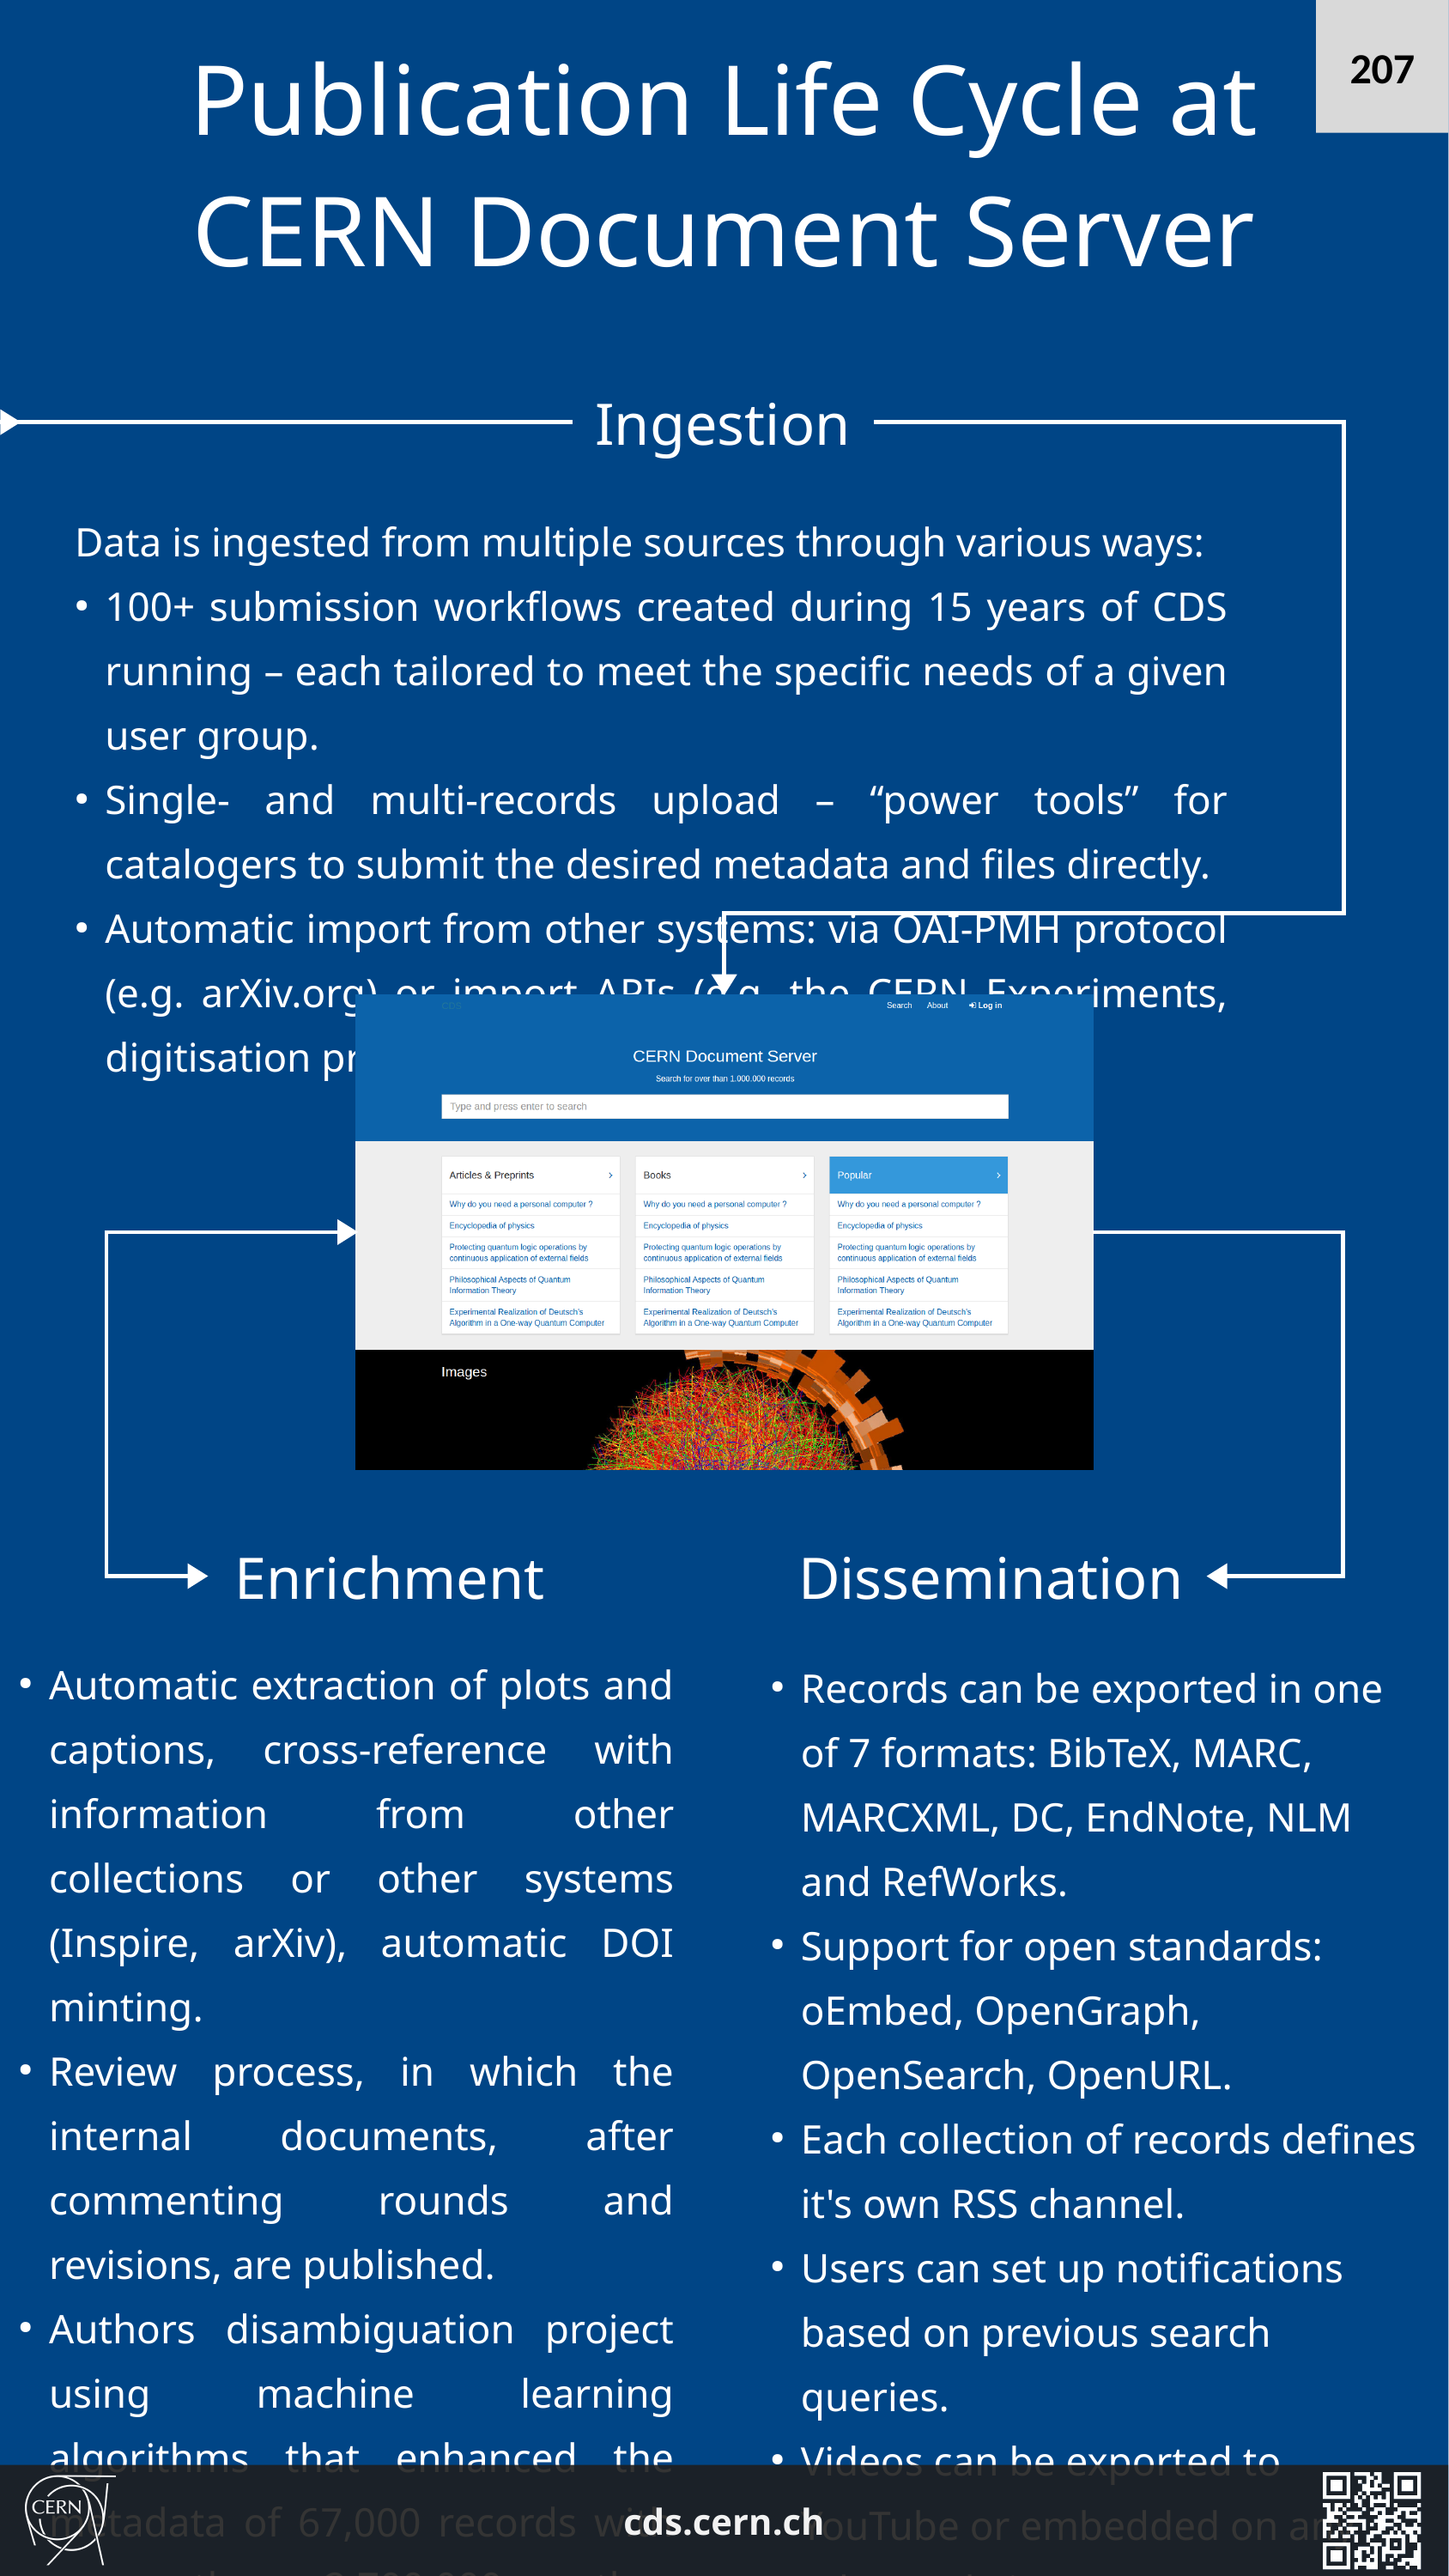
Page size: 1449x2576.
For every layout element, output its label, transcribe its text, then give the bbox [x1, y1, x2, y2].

picture [1319, 2468, 1425, 2573]
picture [25, 2475, 116, 2566]
text_box Records can be exported in one of 7 formats: BibTeX, MARC, MARCXML, DC, EndNote, NLM and RefWorks. Support for open standards: oEmbed, OpenGraph, OpenSearch, OpenURL. Each collection of records defines it's own RSS channel. Users can set up notifications based on previous search queries. Videos can be exported to YouTube or embedded on any other website. Public CDS records can be harvested through OAI-PMH protocol. [757, 1643, 1440, 2430]
text_box cds.cern.ch [610, 2493, 838, 2549]
text_box Publication Life Cycle at CERN Document Server [153, 25, 1296, 421]
text_box Data is ingested from multiple sources through various ways: 100+ submission workflows created during 15 years of CDS running – each tailored to meet the specific needs of a given user group. Single- and multi-records upload – “power tools” for catalogers to submit the desired metadata and files directly. Automatic import from other systems: via OAI-PMH protocol (e.g. arXiv.org) or import APIs (e.g. the CERN Experiments, digitisation projects, video lecture recordings). [62, 498, 1255, 890]
text_box [0, 2464, 1449, 2576]
picture [355, 994, 1094, 1470]
text_box Ingestion [582, 378, 866, 467]
text_box Automatic extraction of plots and captions, cross-reference with information from other collections or other systems (Inspire, arXiv), automatic DOI minting. Review process, in which the internal documents, after commenting rounds and revisions, are published. Authors disambiguation project using machine learning algorithms that enhanced the metadata of 67,000 records with more than 2,700,000 author signatures. Recommendation system suggesting relevant or similar documents based on previous users' interactions with CDS. [5, 1640, 697, 2464]
text_box Dissemination [785, 1532, 1219, 1621]
text_box 207 [1316, 0, 1449, 133]
text_box Enrichment [221, 1532, 578, 1621]
